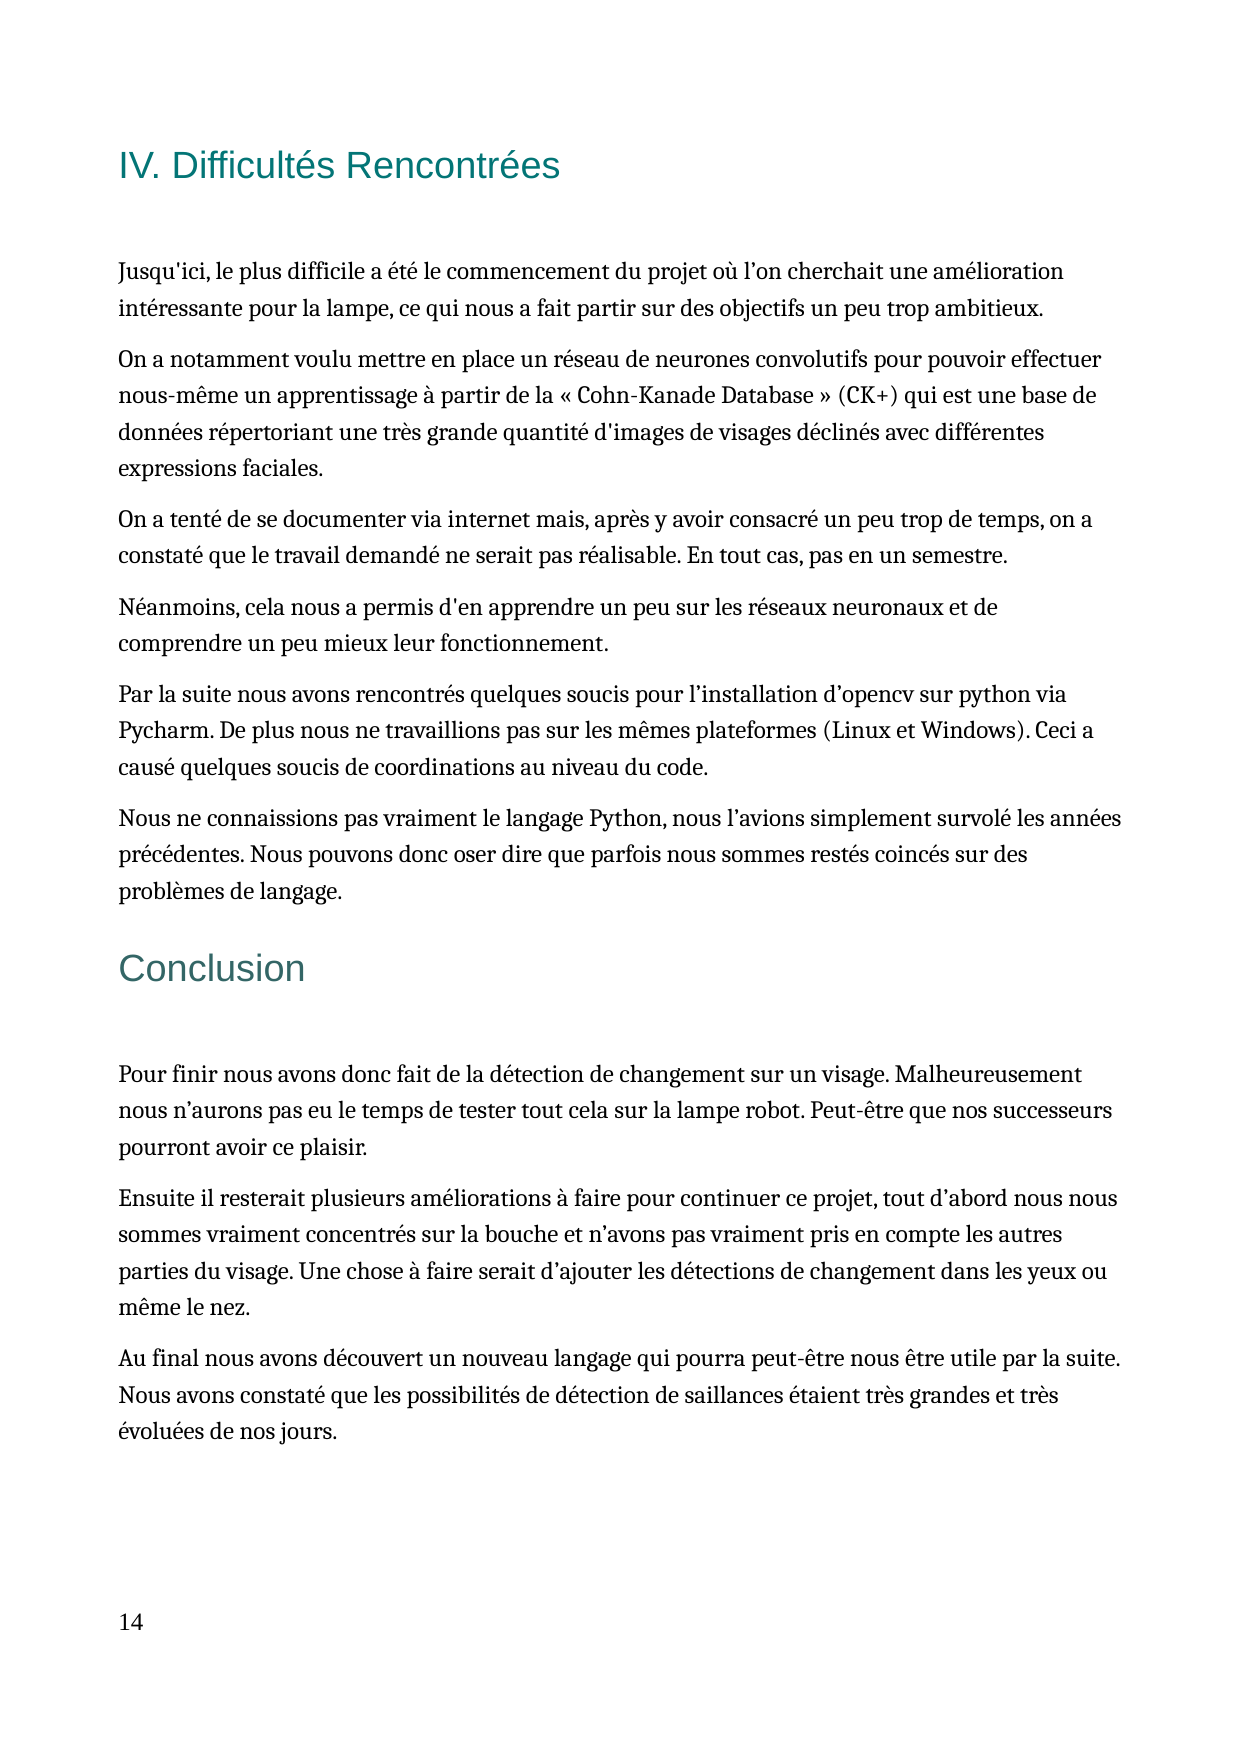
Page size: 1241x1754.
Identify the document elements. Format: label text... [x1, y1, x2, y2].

text Par la suite nous avons rencontrés quelques soucis pour l’installation d’opencv sur python via Pycharm. De plus nous ne travaillions pas sur les mêmes plateformes (Linux et Windows). Ceci a causé quelques soucis de coordinations au niveau du code. [118, 673, 1122, 783]
subtitle Conclusion [118, 946, 1122, 990]
text Au final nous avons découvert un nouveau langage qui pourra peut-être nous être utile par la suite. Nous avons constaté que les possibilités de détection de saillances étaient très grandes et très évoluées de nos jours. [118, 1338, 1122, 1447]
text Nous ne connaissions pas vraiment le langage Python, nous l’avions simplement survolé les années précédentes. Nous pouvons donc oser dire que parfois nous sommes restés coincés sur des problèmes de langage. [118, 797, 1122, 907]
text Jusqu'ici, le plus difficile a été le commencement du projet où l’on cherchait une amélioration intéressante pour la lampe, ce qui nous a fait partir sur des objectifs un peu trop ambitieux. [118, 250, 1122, 323]
text On a tenté de se documenter via internet mais, après y avoir consacré un peu trop de temps, on a constaté que le travail demandé ne serait pas réalisable. En tout cas, pas en un semestre. [118, 498, 1122, 571]
text Néanmoins, cela nous a permis d'en apprendre un peu sur les réseaux neuronaux et de comprendre un peu mieux leur fonctionnement. [118, 586, 1122, 659]
subtitle IV. Difficultés Rencontrées [118, 143, 1122, 187]
text Ensuite il resterait plusieurs améliorations à faire pour continuer ce projet, tout d’abord nous nous sommes vraiment concentrés sur la bouche et n’avons pas vraiment pris en compte les autres parties du visage. Une chose à faire serait d’ajouter les détections de changement dans les yeux ou même le nez. [118, 1177, 1122, 1323]
text Pour finir nous avons donc fait de la détection de changement sur un visage. Malheureusement nous n’aurons pas eu le temps de tester tout cela sur la lampe robot. Peut-être que nos successeurs pourront avoir ce plaisir. [118, 1053, 1122, 1163]
text On a notamment voulu mettre en place un réseau de neurones convolutifs pour pouvoir effectuer nous-même un apprentissage à partir de la « Cohn-Kanade Database » (CK+) qui est une base de données répertoriant une très grande quantité d'images de visages déclinés avec différentes expressions faciales. [118, 338, 1122, 484]
